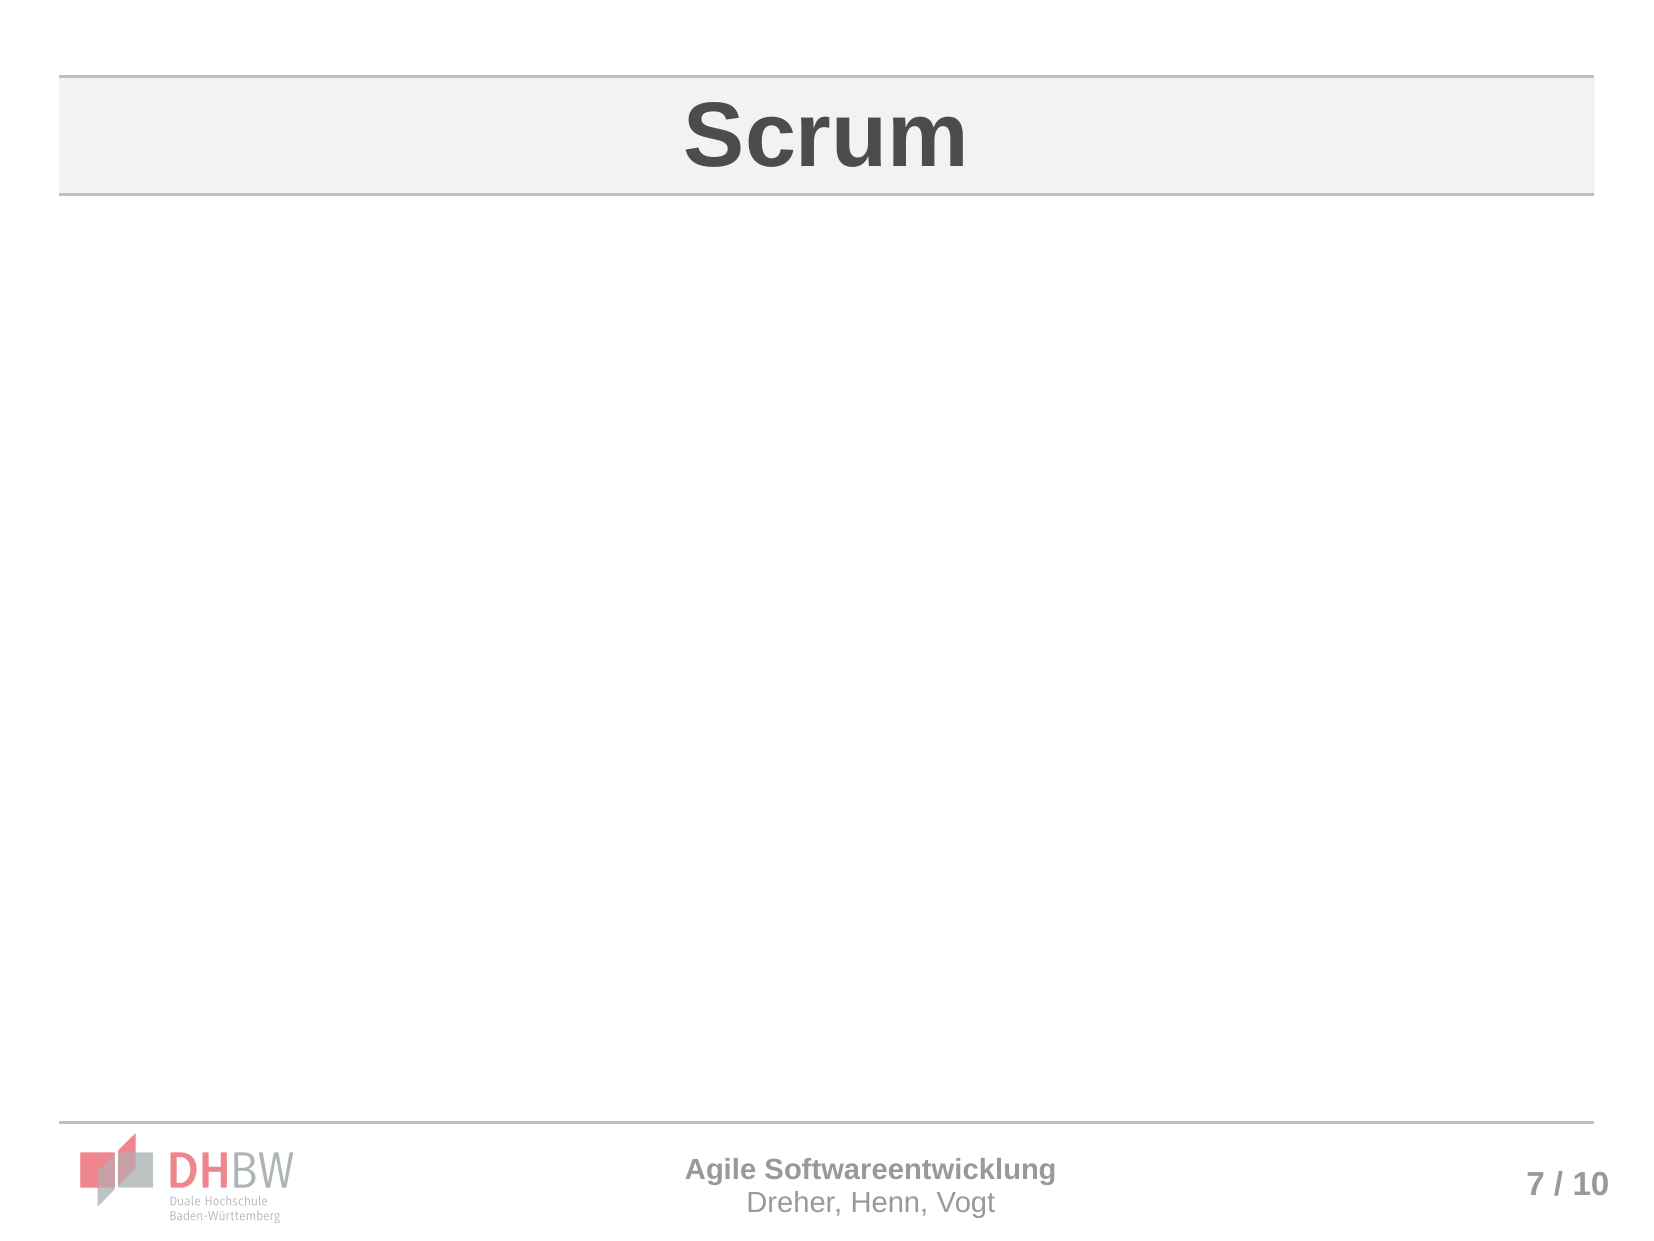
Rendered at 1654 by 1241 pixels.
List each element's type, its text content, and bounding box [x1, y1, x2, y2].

picture [78, 1133, 296, 1225]
title Scrum [82, 31, 1571, 239]
